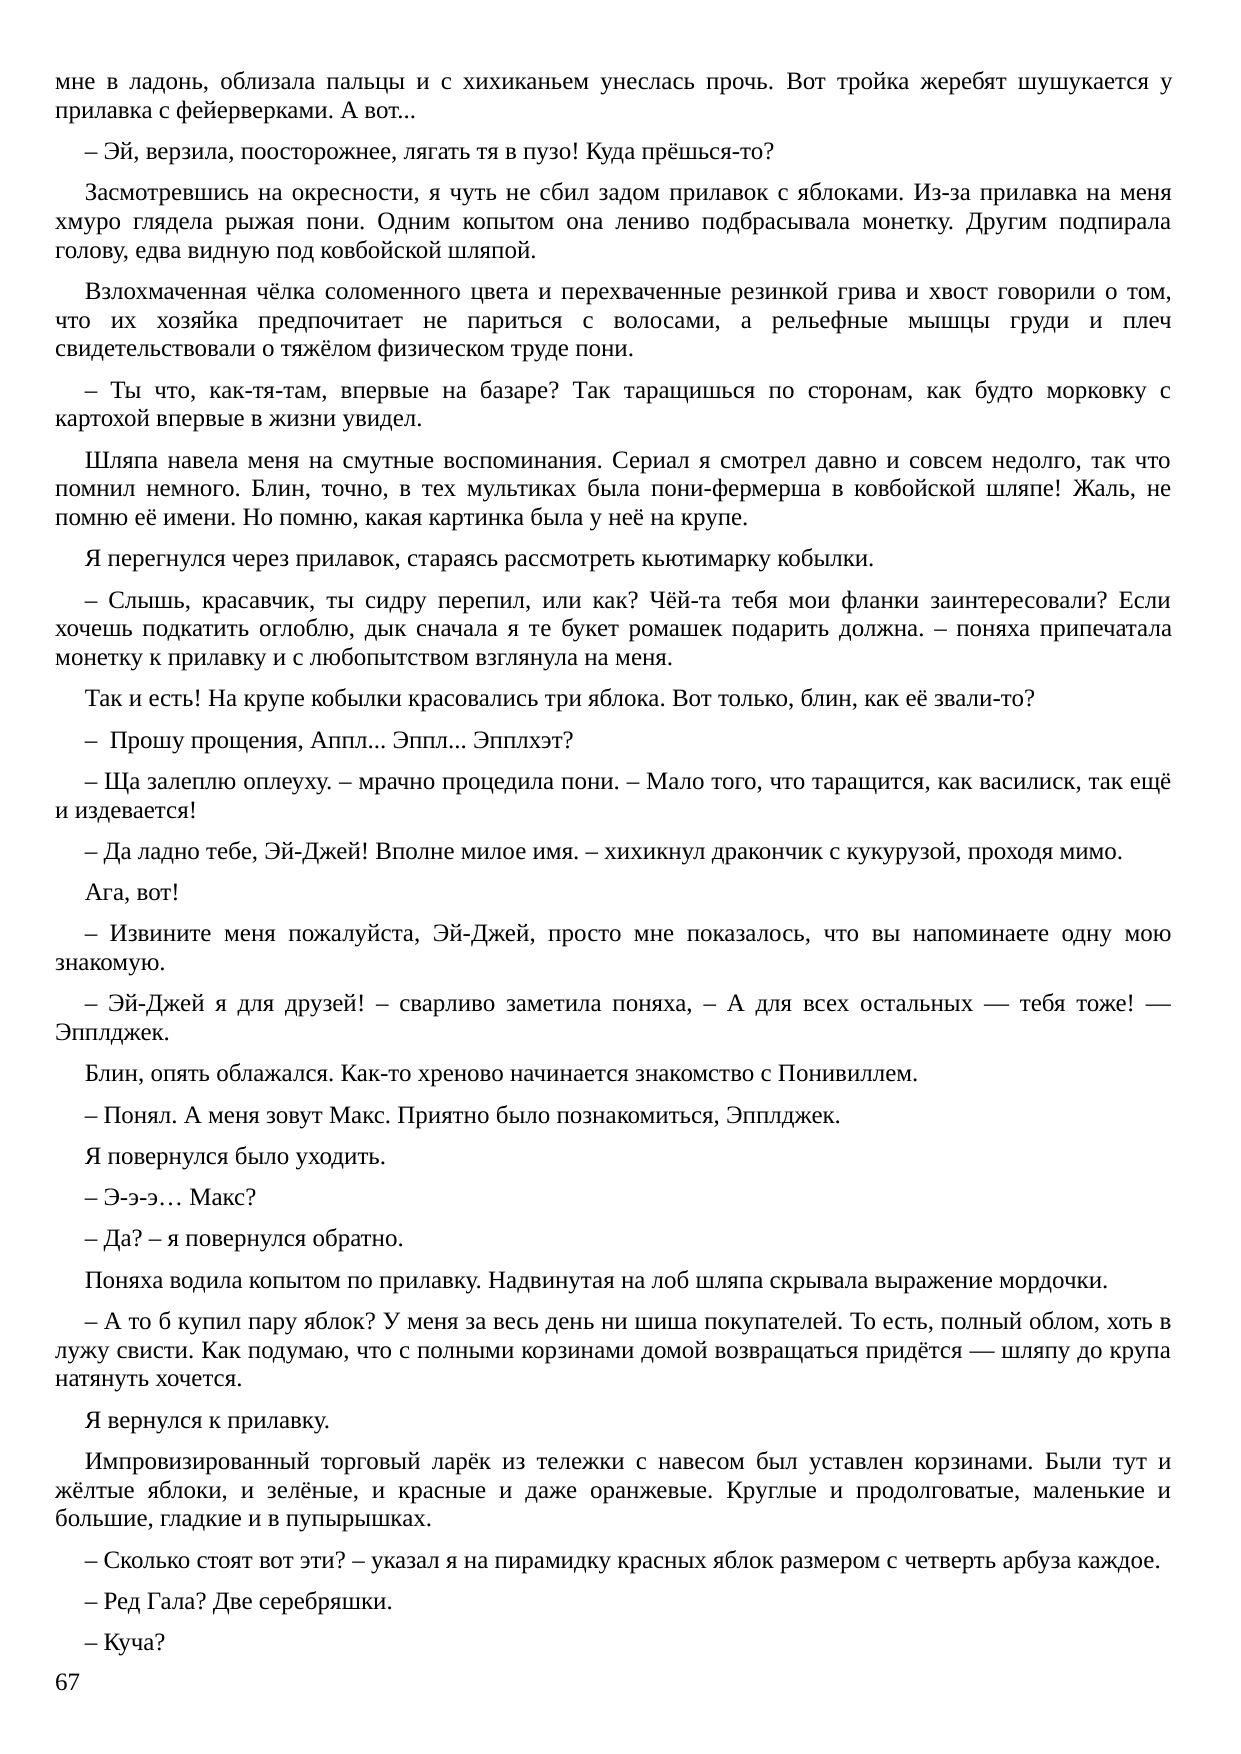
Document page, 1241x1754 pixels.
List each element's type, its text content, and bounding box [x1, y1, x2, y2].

text – А то б купил пару яблок? У меня за весь день ни шиша покупателей. То есть, полный облом, хоть в лужу свисти. Как подумаю, что с полными корзинами домой возвращаться придётся — шляпу до крупа натянуть хочется. [55, 1306, 1173, 1392]
text – Ща залеплю оплеуху. – мрачно процедила пони. – Мало того, что таращится, как василиск, так ещё и издевается! [55, 766, 1173, 823]
text – Ред Гала? Две серебряшки. [55, 1586, 1173, 1615]
text Взлохмаченная чёлка соломенного цвета и перехваченные резинкой грива и хвост говорили о том, что их хозяйка предпочитает не париться с волосами, а рельефные мышцы груди и плеч свидетельствовали о тяжёлом физическом труде пони. [55, 276, 1173, 362]
text – Ты что, как-тя-там, впервые на базаре? Так таращишься по сторонам, как будто морковку с картохой впервые в жизни увидел. [55, 375, 1173, 432]
text – Да? – я повернулся обратно. [55, 1223, 1173, 1252]
text Я повернулся было уходить. [55, 1141, 1173, 1170]
text – Понял. А меня зовут Макс. Приятно было познакомиться, Эпплджек. [55, 1100, 1173, 1128]
text – Куча? [55, 1627, 1173, 1656]
text – Прошу прощения, Аппл... Эппл... Эпплхэт? [55, 725, 1173, 753]
text Шляпа навела меня на смутные воспоминания. Сериал я смотрел давно и совсем недолго, так что помнил немного. Блин, точно, в тех мультиках была пони-фермерша в ковбойской шляпе! Жаль, не помню её имени. Но помню, какая картинка была у неё на крупе. [55, 445, 1173, 531]
text Поняха водила копытом по прилавку. Надвинутая на лоб шляпа скрывала выражение мордочки. [55, 1265, 1173, 1293]
text Засмотревшись на окресности, я чуть не сбил задом прилавок с яблоками. Из-за прилавка на меня хмуро глядела рыжая пони. Одним копытом она лениво подбрасывала монетку. Другим подпирала голову, едва видную под ковбойской шляпой. [55, 177, 1173, 263]
text – Извините меня пожалуйста, Эй-Джей, просто мне показалось, что вы напоминаете одну мою знакомую. [55, 918, 1173, 976]
text – Э-э-э… Макс? [55, 1182, 1173, 1211]
text – Эй-Джей я для друзей! – сварливо заметила поняха, – А для всех остальных — тебя тоже! — Эпплджек. [55, 988, 1173, 1046]
text – Эй, верзила, поосторожнее, лягать тя в пузо! Куда прёшься-то? [55, 136, 1173, 165]
text – Слышь, красавчик, ты сидру перепил, или как? Чёй-та тебя мои фланки заинтересовали? Если хочешь подкатить оглоблю, дык сначала я те букет ромашек подарить должна. – поняха припечатала монетку к прилавку и с любопытством взглянула на меня. [55, 585, 1173, 671]
text мне в ладонь, облизала пальцы и с хихиканьем унеслась прочь. Вот тройка жеребят шушукается у прилавка с фейерверками. А вот... [55, 66, 1173, 123]
text Импровизированный торговый ларёк из тележки с навесом был уставлен корзинами. Были тут и жёлтые яблоки, и зелёные, и красные и даже оранжевые. Круглые и продолговатые, маленькие и большие, гладкие и в пупырышках. [55, 1446, 1173, 1532]
text Я перегнулся через прилавок, стараясь рассмотреть кьютимарку кобылки. [55, 543, 1173, 572]
text Блин, опять облажался. Как-то хреново начинается знакомство с Понивиллем. [55, 1058, 1173, 1087]
text Так и есть! На крупе кобылки красовались три яблока. Вот только, блин, как её звали-то? [55, 683, 1173, 712]
text – Сколько стоят вот эти? – указал я на пирамидку красных яблок размером с четверть арбуза каждое. [55, 1545, 1173, 1573]
text Я вернулся к прилавку. [55, 1405, 1173, 1433]
text – Да ладно тебе, Эй-Джей! Вполне милое имя. – хихикнул дракончик с кукурузой, проходя мимо. [55, 836, 1173, 865]
text Ага, вот! [55, 877, 1173, 906]
